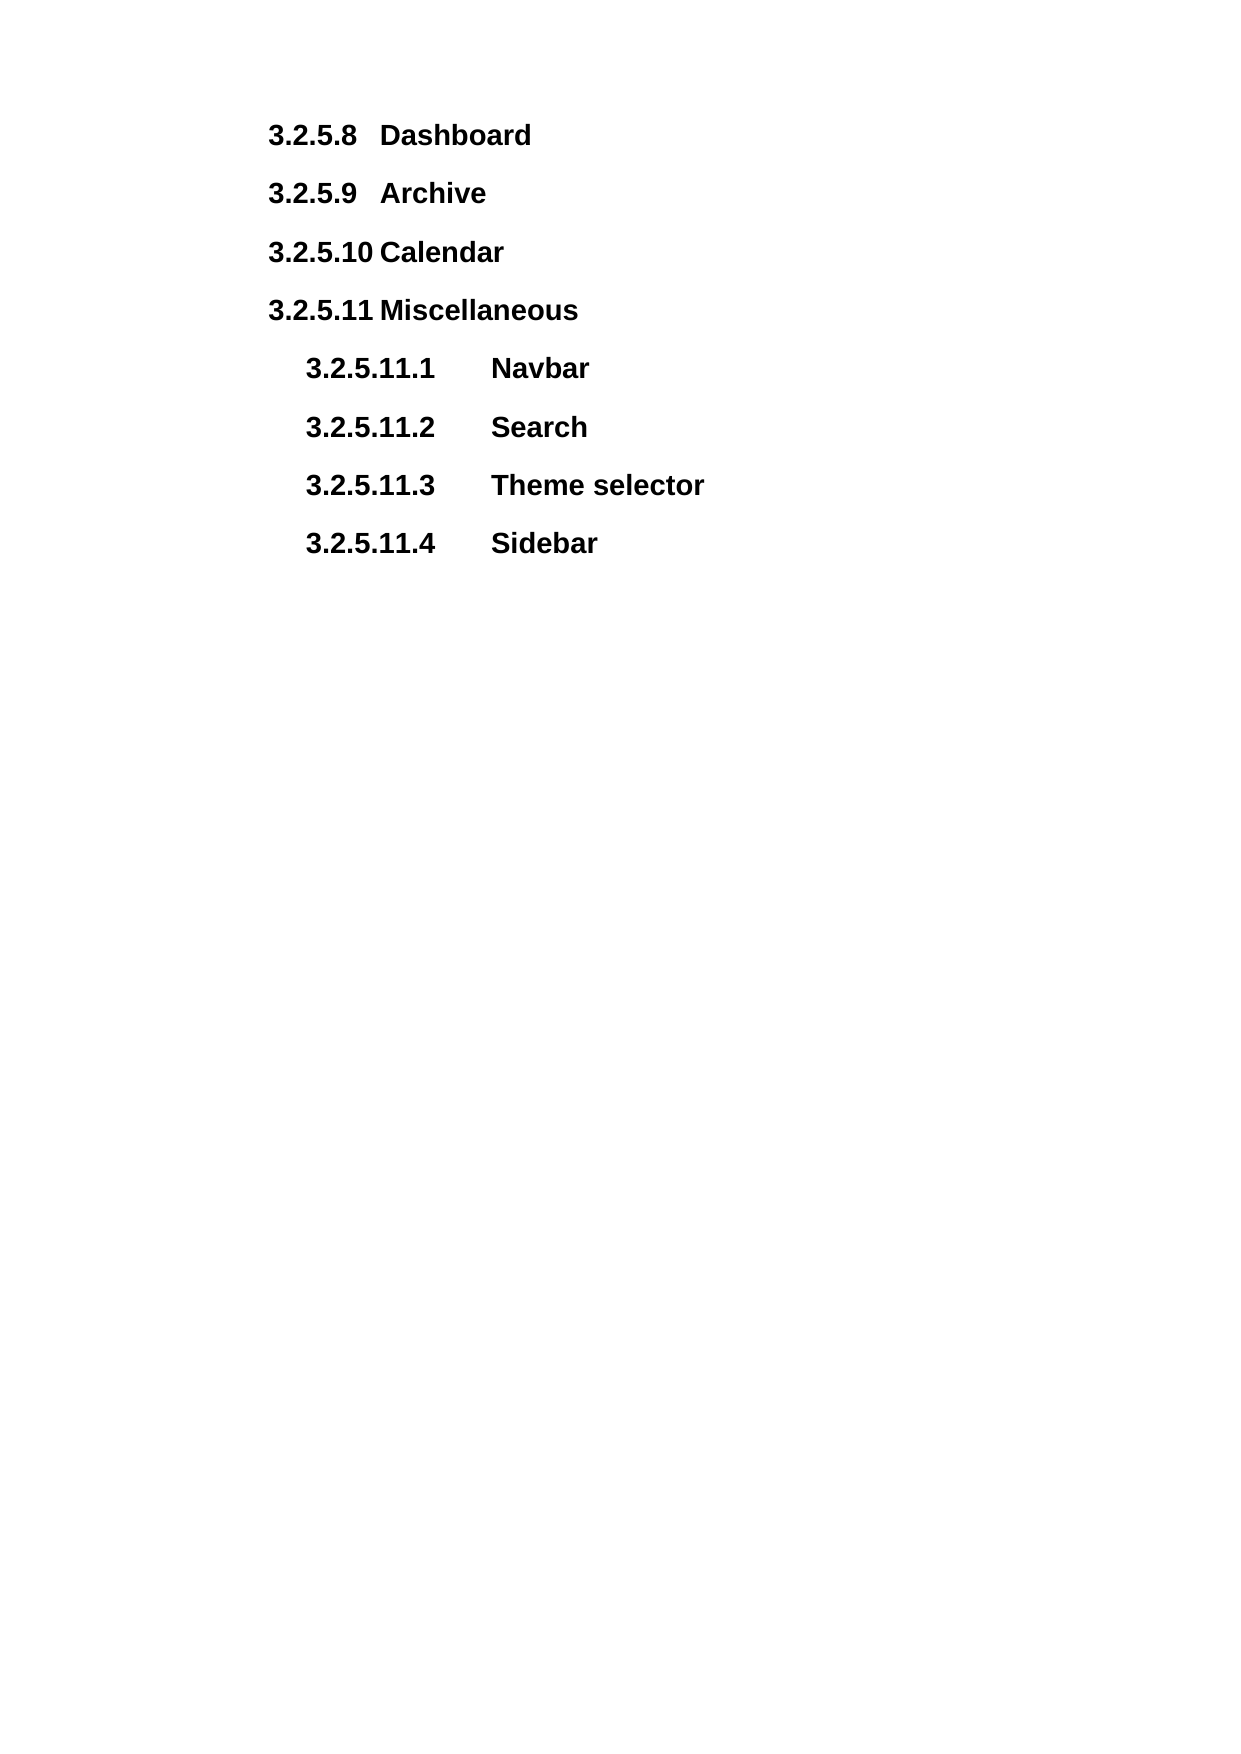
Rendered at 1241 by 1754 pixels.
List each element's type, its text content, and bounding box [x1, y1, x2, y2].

subtitle Calendar [268, 235, 1122, 268]
subtitle Navbar [306, 351, 1122, 385]
subtitle Miscellaneous [268, 293, 1122, 327]
subtitle Theme selector [306, 468, 1122, 502]
subtitle Dashboard [268, 118, 1122, 152]
subtitle Sidebar [306, 526, 1122, 560]
subtitle Search [306, 410, 1122, 443]
subtitle Archive [268, 176, 1122, 210]
